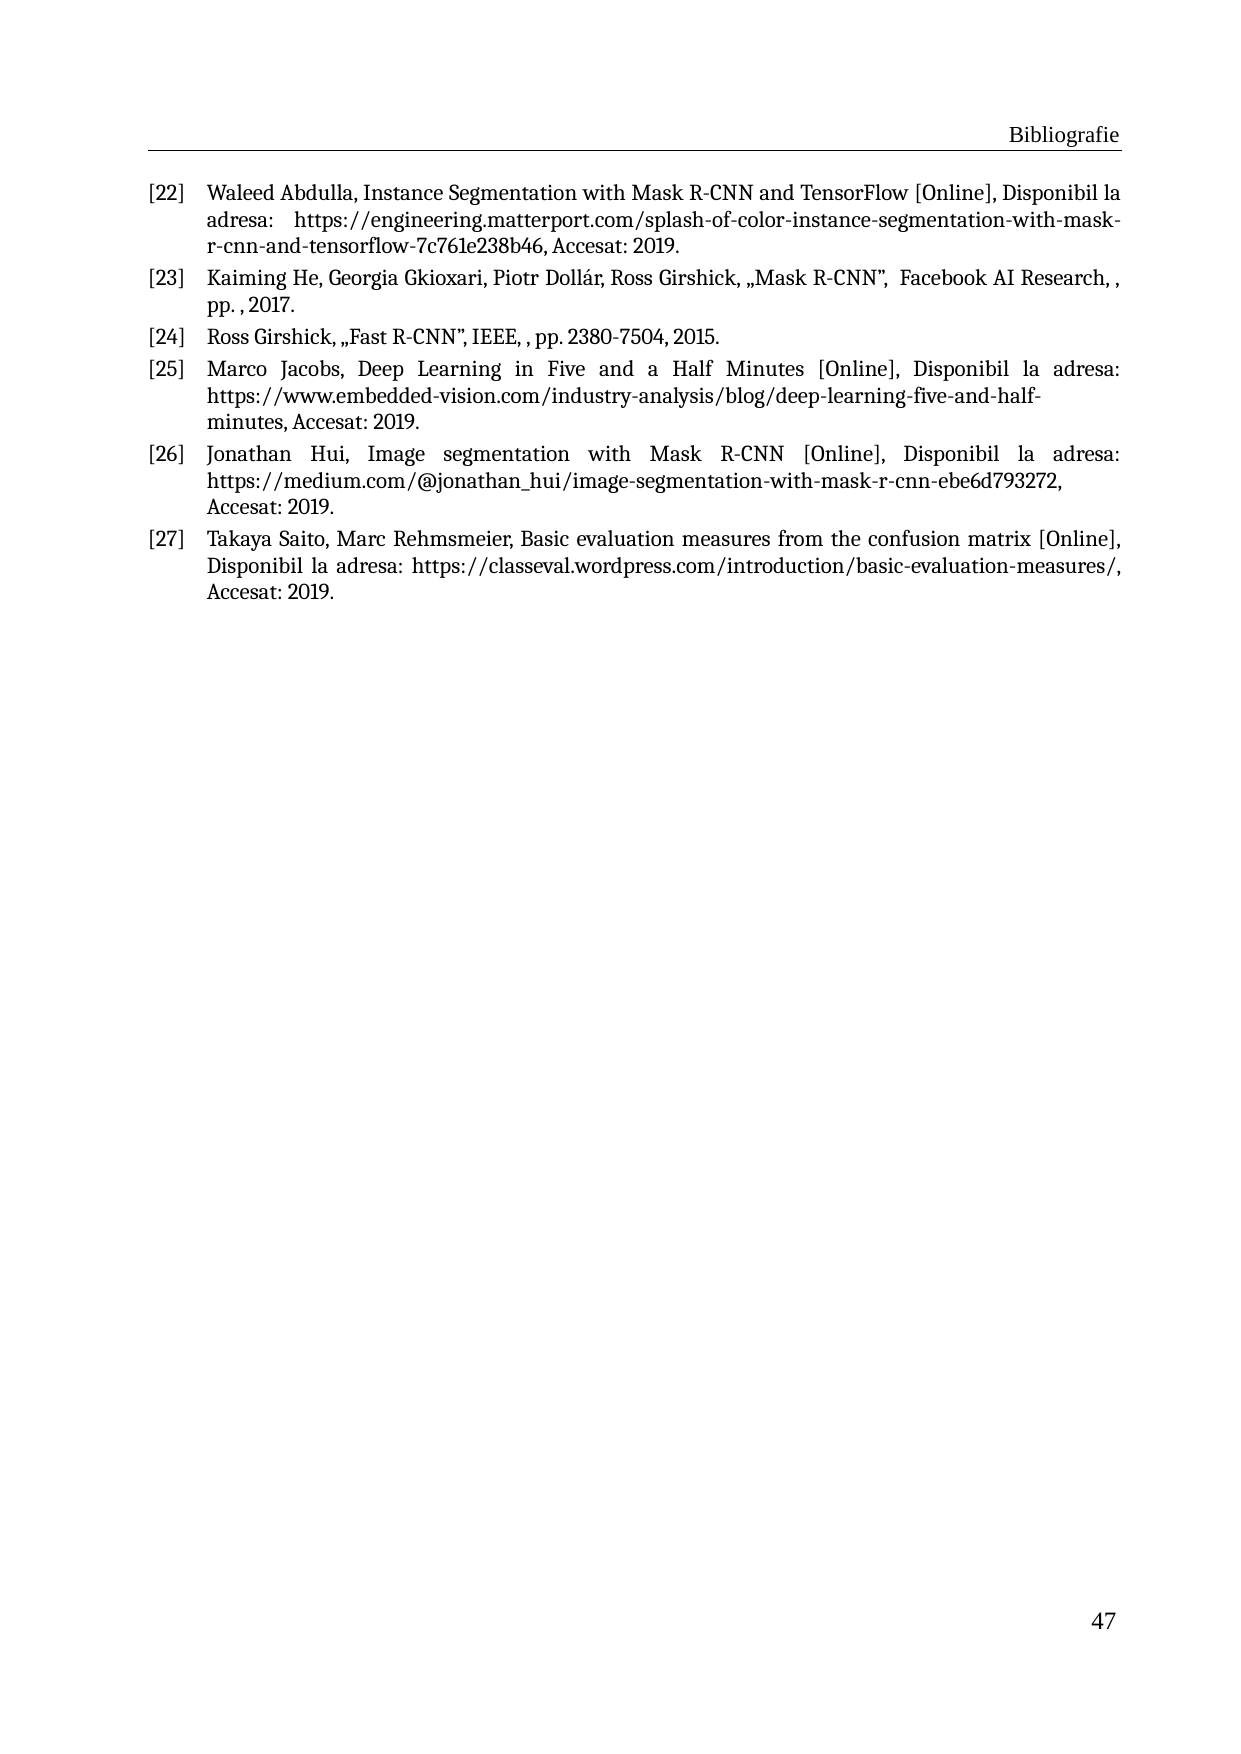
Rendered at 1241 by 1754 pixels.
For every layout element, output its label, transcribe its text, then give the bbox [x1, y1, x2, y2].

text [24] Ross Girshick, „Fast R-CNN”, IEEE, , pp. 2380-7504, 2015. [148, 324, 1122, 350]
text [27] Takaya Saito, Marc Rehmsmeier, Basic evaluation measures from the confusion matrix [Online], Disponibil la adresa: https://classeval.wordpress.com/introduction/basic-evaluation-measures/, Accesat: 2019. [148, 526, 1122, 605]
text [23] Kaiming He, Georgia Gkioxari, Piotr Dollár, Ross Girshick, „Mask R-CNN”, Facebook AI Research, , pp. , 2017. [148, 265, 1122, 318]
text [25] Marco Jacobs, Deep Learning in Five and a Half Minutes [Online], Disponibil la adresa: https://www.embedded-vision.com/industry-analysis/blog/deep-learning-five-and-half-minutes, Accesat: 2019. [148, 356, 1122, 435]
text [22] Waleed Abdulla, Instance Segmentation with Mask R-CNN and TensorFlow [Online], Disponibil la adresa: https://engineering.matterport.com/splash-of-color-instance-segmentation-with-mask-r-cnn-and-tensorflow-7c761e238b46, Accesat: 2019. [148, 180, 1122, 259]
text [26] Jonathan Hui, Image segmentation with Mask R-CNN [Online], Disponibil la adresa: https://medium.com/@jonathan_hui/image-segmentation-with-mask-r-cnn-ebe6d793272, Accesat: 2019. [148, 441, 1122, 520]
